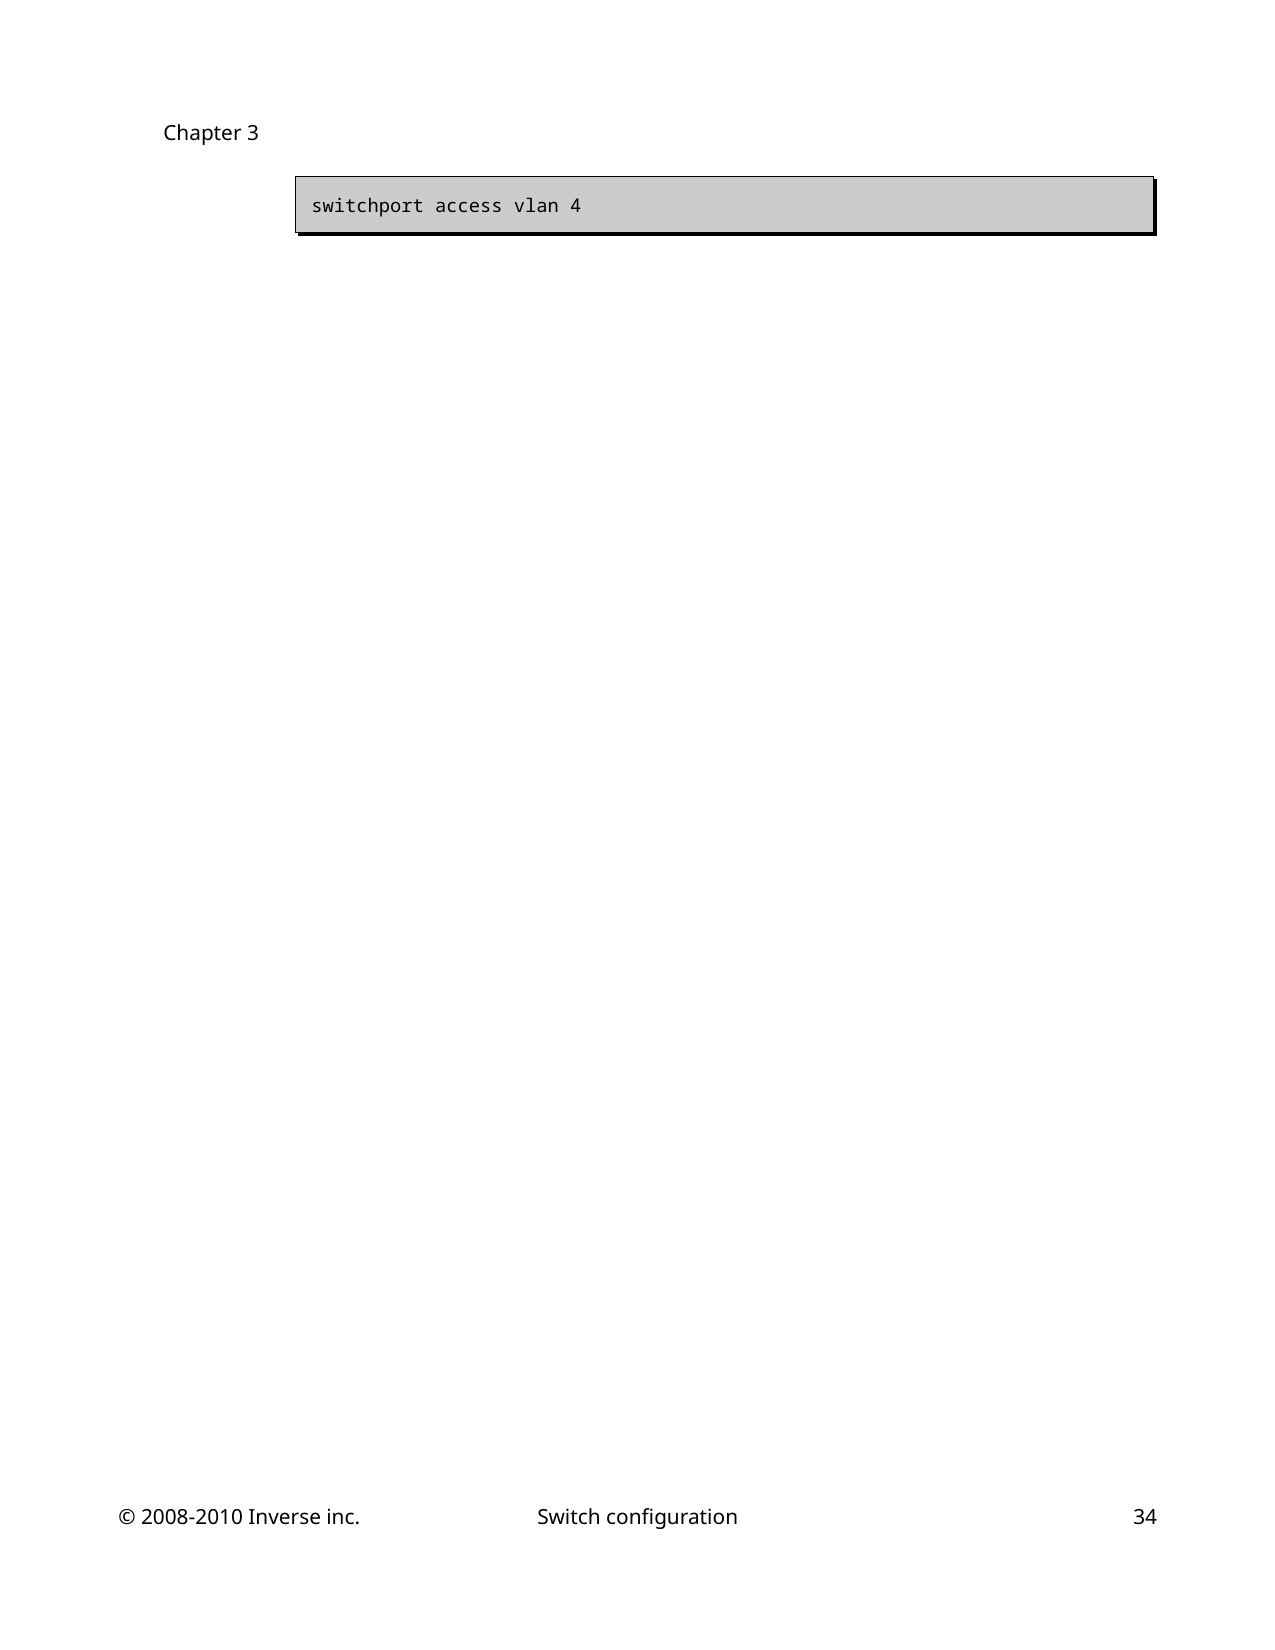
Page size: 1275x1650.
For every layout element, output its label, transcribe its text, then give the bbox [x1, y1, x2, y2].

text switchport access vlan 4 [296, 177, 1153, 232]
